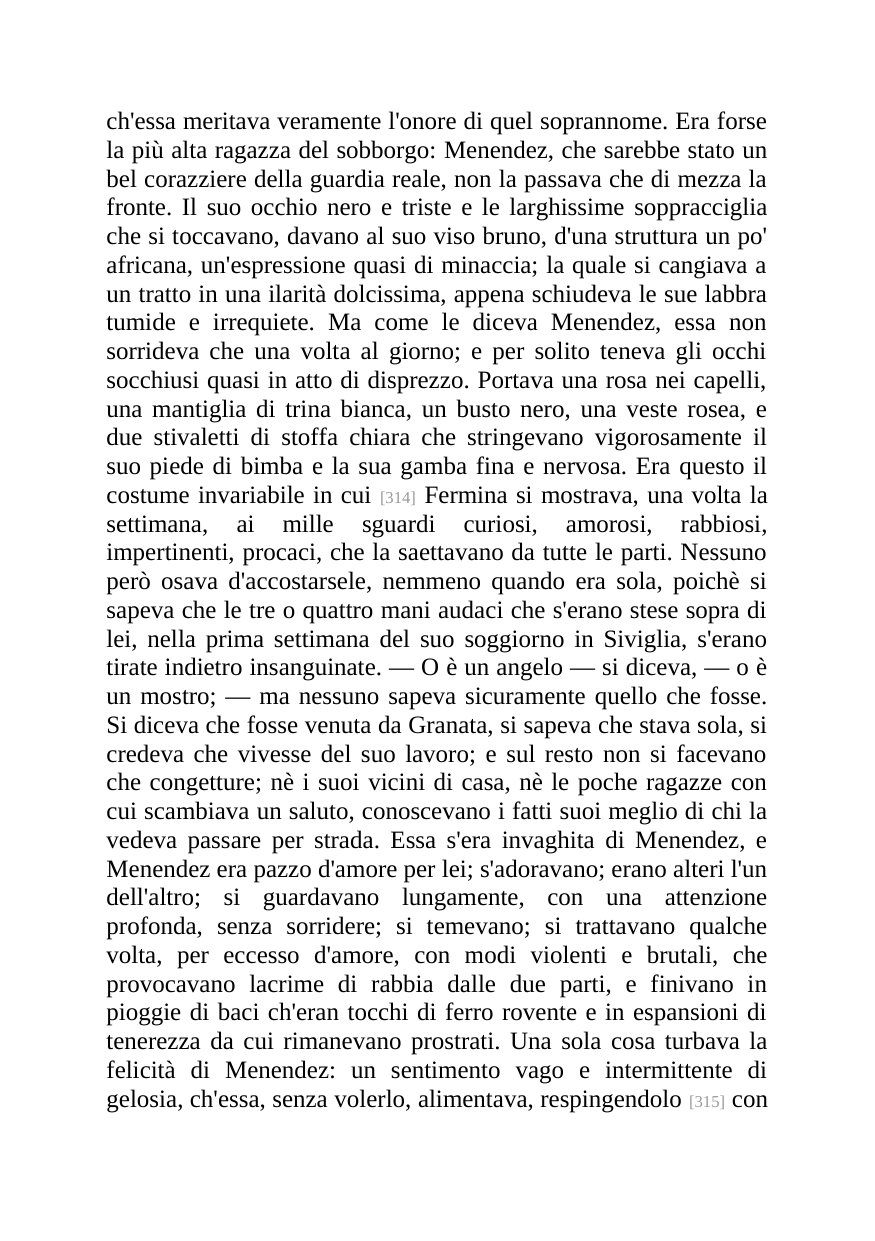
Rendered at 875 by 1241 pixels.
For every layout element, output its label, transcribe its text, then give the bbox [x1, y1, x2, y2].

text ch'essa meritava veramente l'onore di quel soprannome. Era forse la più alta ragazza del sobborgo: Menendez, che sarebbe stato un bel corazziere della guardia reale, non la passava che di mezza la fronte. Il suo occhio nero e triste e le larghissime soppracciglia che si toccavano, davano al suo viso bruno, d'una struttura un po' africana, un'espressione quasi di minaccia; la quale si cangiava a un tratto in una ilarità dolcissima, appena schiudeva le sue labbra tumide e irrequiete. Ma come le diceva Menendez, essa non sorrideva che una volta al giorno; e per solito teneva gli occhi socchiusi quasi in atto di disprezzo. Portava una rosa nei capelli, una mantiglia di trina bianca, un busto nero, una veste rosea, e due stivaletti di stoffa chiara che stringevano vigorosamente il suo piede di bimba e la sua gamba fina e nervosa. Era questo il costume invariabile in cui [314] Fermina si mostrava, una volta la settimana, ai mille sguardi curiosi, amorosi, rabbiosi, impertinenti, procaci, che la saettavano da tutte le parti. Nessuno però osava d'accostarsele, nemmeno quando era sola, poichè si sapeva che le tre o quattro mani audaci che s'erano stese sopra di lei, nella prima settimana del suo soggiorno in Siviglia, s'erano tirate indietro insanguinate. — O è un angelo — si diceva, — o è un mostro; — ma nessuno sapeva sicuramente quello che fosse. Si diceva che fosse venuta da Granata, si sapeva che stava sola, si credeva che vivesse del suo lavoro; e sul resto non si facevano che congetture; nè i suoi vicini di casa, nè le poche ragazze con cui scambiava un saluto, conoscevano i fatti suoi meglio di chi la vedeva passare per strada. Essa s'era invaghita di Menendez, e Menendez era pazzo d'amore per lei; s'adoravano; erano alteri l'un dell'altro; si guardavano lungamente, con una attenzione profonda, senza sorridere; si temevano; si trattavano qualche volta, per eccesso d'amore, con modi violenti e brutali, che provocavano lacrime di rabbia dalle due parti, e finivano in pioggie di baci ch'eran tocchi di ferro rovente e in espansioni di tenerezza da cui rimanevano prostrati. Una sola cosa turbava la felicità di Menendez: un sentimento vago e intermittente di gelosia, ch'essa, senza volerlo, alimentava, respingendolo [315] con [106, 106, 768, 1112]
